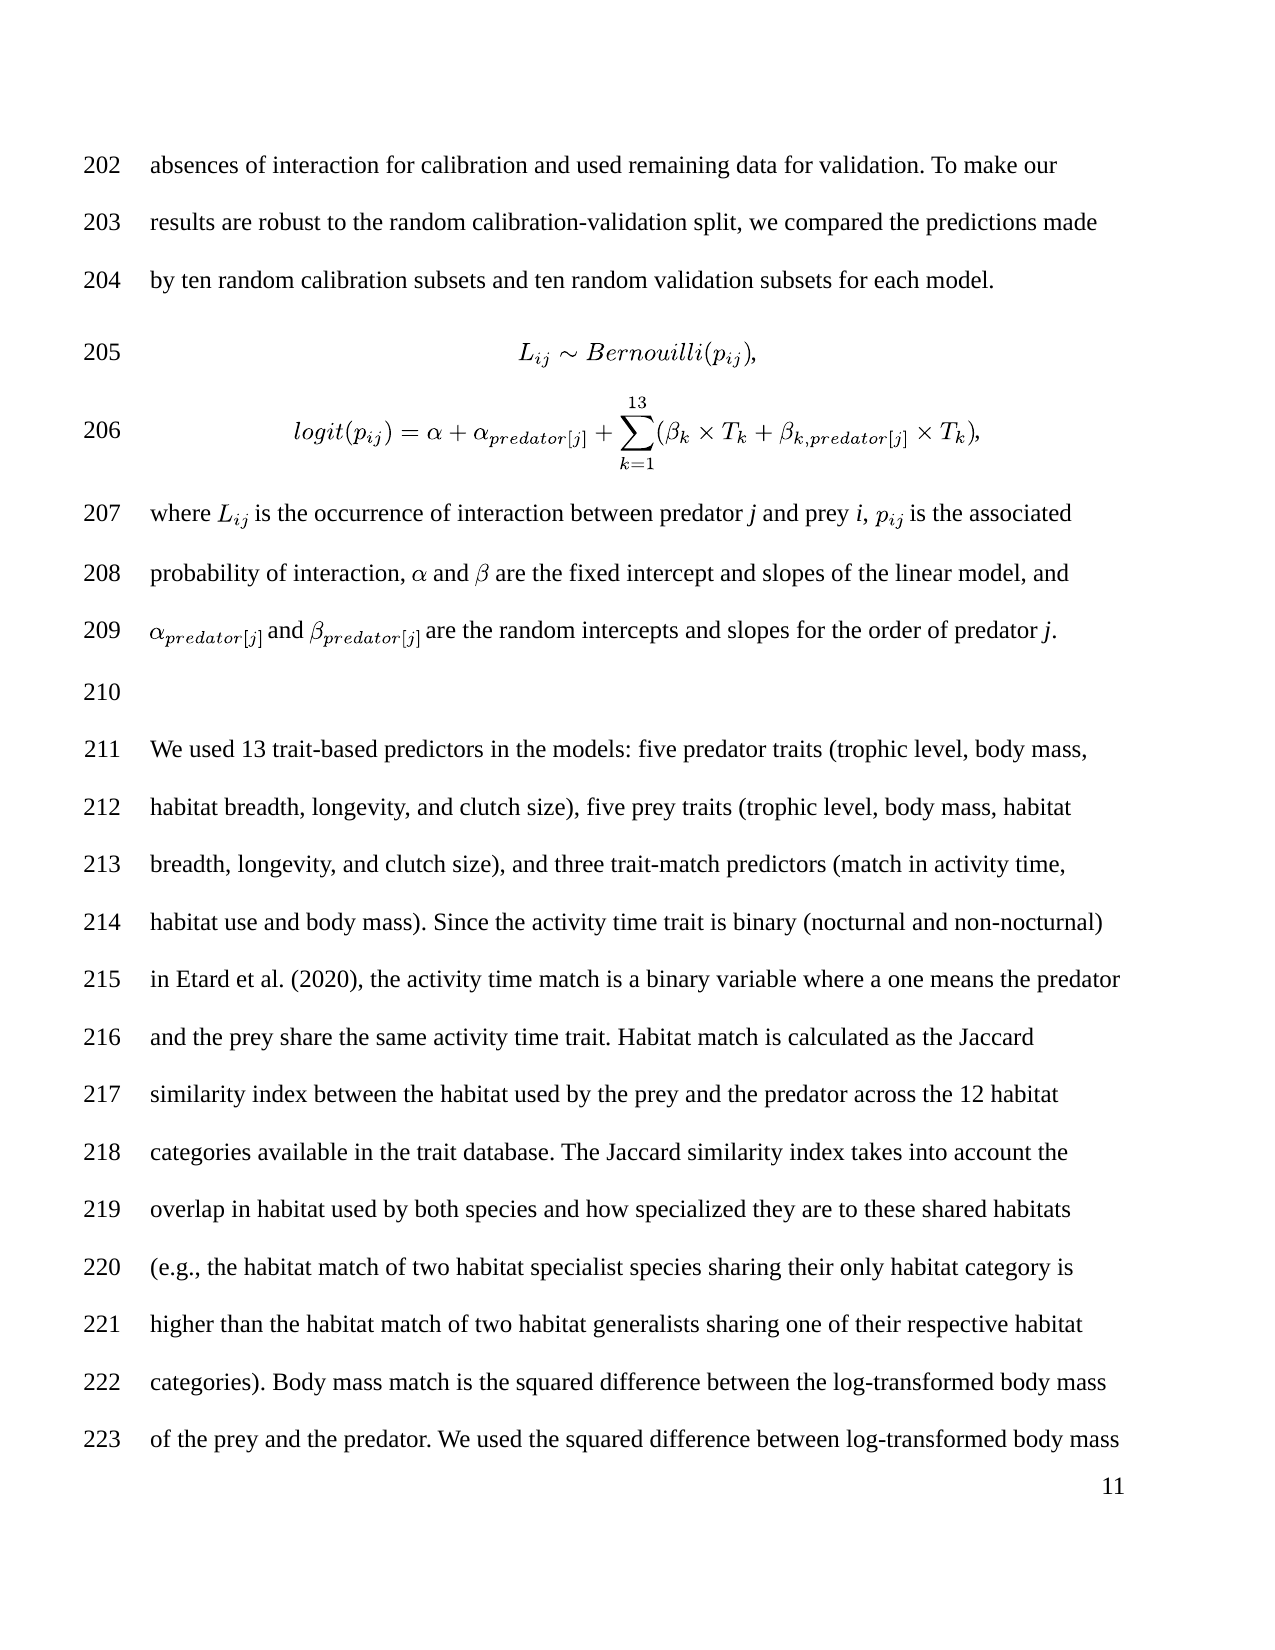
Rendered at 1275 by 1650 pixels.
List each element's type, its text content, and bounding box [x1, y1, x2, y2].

text , [644, 396, 1125, 469]
text where is the occurrence of interaction between predator j and prey i, is the associated probability of interaction, and are the fixed intercept and slopes of the linear model, and and are the random intercepts and slopes for the order of predator j. [150, 498, 1125, 648]
text absences of interaction for calibration and used remaining data for validation. To make our results are robust to the random calibration-validation split, we compared the predictions made by ten random calibration subsets and ten random validation subsets for each model. [150, 150, 1125, 294]
text , [150, 337, 1125, 368]
text We used 13 trait-based predictors in the models: five predator traits (trophic level, body mass, habitat breadth, longevity, and clutch size), five prey traits (trophic level, body mass, habitat breadth, longevity, and clutch size), and three trait-match predictors (match in activity time, habitat use and body mass). Since the activity time trait is binary (nocturnal and non-nocturnal) in Etard et al. (2020), the activity time match is a binary variable where a one means the predator and the prey share the same activity time trait. Habitat match is calculated as the Jaccard similarity index between the habitat used by the prey and the predator across the 12 habitat categories available in the trait database. The Jaccard similarity index takes into account the overlap in habitat used by both species and how specialized they are to these shared habitats (e.g., the habitat match of two habitat specialist species sharing their only habitat category is higher than the habitat match of two habitat generalists sharing one of their respective habitat categories). Body mass match is the squared difference between the log-transformed body mass of the prey and the predator. We used the squared difference between log-transformed body mass [150, 734, 1125, 1453]
text [150, 396, 631, 469]
